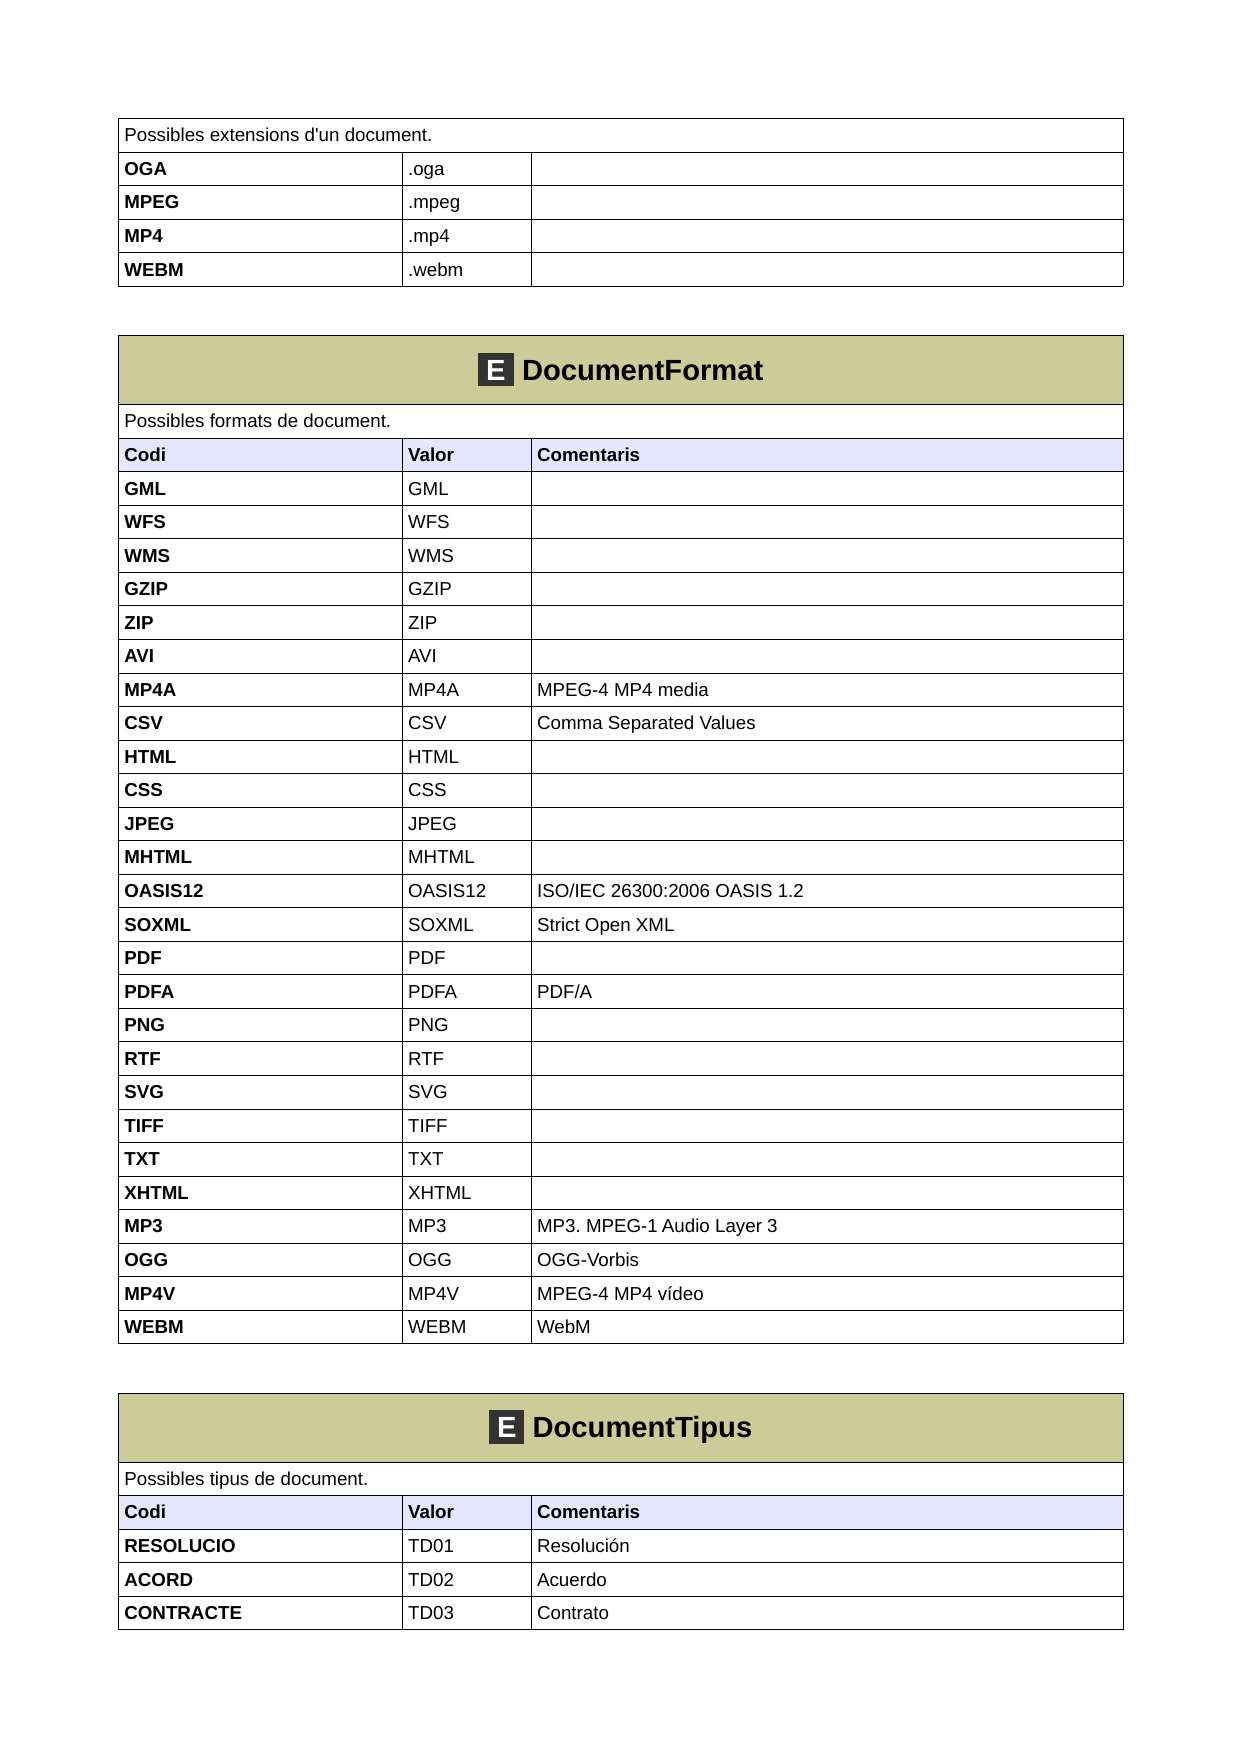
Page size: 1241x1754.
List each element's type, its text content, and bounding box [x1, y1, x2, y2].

table_cell Contrato [532, 1597, 1123, 1629]
table_cell MP3 [403, 1210, 531, 1243]
table_cell MP4 [119, 220, 402, 252]
table_cell [532, 774, 1123, 807]
table_cell [532, 1076, 1123, 1108]
table_cell [532, 186, 1123, 219]
table_cell ZIP [119, 606, 402, 639]
table_cell XHTML [403, 1177, 531, 1209]
table_cell Resolución [532, 1530, 1123, 1562]
table_cell JPEG [403, 808, 531, 840]
table_cell MP4A [119, 674, 402, 706]
table_cell PNG [403, 1009, 531, 1041]
table_cell WEBM [119, 1311, 402, 1343]
table_header E DocumentFormat [119, 336, 1123, 404]
table_cell MPEG-4 MP4 vídeo [532, 1277, 1123, 1310]
table_cell [532, 539, 1123, 572]
table_cell Codi [119, 439, 402, 471]
table_cell AVI [119, 640, 402, 672]
table_cell [532, 606, 1123, 639]
table_cell [532, 1143, 1123, 1176]
table_cell [532, 506, 1123, 538]
table_header Possibles extensions d'un document. [119, 119, 1123, 152]
table_cell [532, 741, 1123, 773]
table_cell SOXML [403, 908, 531, 941]
table_cell [532, 808, 1123, 840]
table_cell Valor [403, 439, 531, 471]
table_cell TD02 [403, 1563, 531, 1596]
table_cell .webm [403, 253, 531, 286]
table_cell XHTML [119, 1177, 402, 1209]
table_cell ZIP [403, 606, 531, 639]
table_cell [532, 841, 1123, 874]
table_cell PDF [119, 942, 402, 974]
table_cell WMS [119, 539, 402, 572]
table_cell [532, 1110, 1123, 1142]
table_cell WFS [119, 506, 402, 538]
table_cell TIFF [403, 1110, 531, 1142]
table_cell [532, 1009, 1123, 1041]
table_cell [532, 640, 1123, 672]
table_cell Acuerdo [532, 1563, 1123, 1596]
table_cell MP3. MPEG-1 Audio Layer 3 [532, 1210, 1123, 1243]
table_cell .oga [403, 153, 531, 185]
table_cell Valor [403, 1496, 531, 1529]
table_cell OGG [119, 1244, 402, 1276]
table_cell [532, 220, 1123, 252]
table_cell PNG [119, 1009, 402, 1041]
table_cell PDF/A [532, 975, 1123, 1008]
table_cell .mp4 [403, 220, 531, 252]
table_cell WEBM [403, 1311, 531, 1343]
table_cell ISO/IEC 26300:2006 OASIS 1.2 [532, 875, 1123, 907]
table_cell Comentaris [532, 439, 1123, 471]
table_cell Comma Separated Values [532, 707, 1123, 739]
table_cell MP4V [403, 1277, 531, 1310]
table_cell [532, 472, 1123, 505]
table_cell TIFF [119, 1110, 402, 1142]
table_cell PDFA [119, 975, 402, 1008]
table_cell RTF [403, 1042, 531, 1075]
table_cell PDFA [403, 975, 531, 1008]
table_cell [532, 153, 1123, 185]
table_cell MP3 [119, 1210, 402, 1243]
table_cell CSV [119, 707, 402, 739]
table_cell TD03 [403, 1597, 531, 1629]
table_cell CSS [119, 774, 402, 807]
table_cell CSV [403, 707, 531, 739]
table_cell Comentaris [532, 1496, 1123, 1529]
table_header Possibles tipus de document. [119, 1463, 1123, 1495]
table_cell Strict Open XML [532, 908, 1123, 941]
table_cell OGG-Vorbis [532, 1244, 1123, 1276]
table_cell GZIP [403, 573, 531, 605]
table_cell [532, 1177, 1123, 1209]
table_cell [532, 253, 1123, 286]
table_cell SVG [403, 1076, 531, 1108]
table_cell WMS [403, 539, 531, 572]
table_cell WFS [403, 506, 531, 538]
table_cell ACORD [119, 1563, 402, 1596]
table_cell SOXML [119, 908, 402, 941]
table_cell MPEG [119, 186, 402, 219]
table_cell GML [403, 472, 531, 505]
table_header Possibles formats de document. [119, 405, 1123, 438]
table_cell OASIS12 [403, 875, 531, 907]
table_cell MPEG-4 MP4 media [532, 674, 1123, 706]
table_cell [532, 573, 1123, 605]
table_header E DocumentTipus [119, 1394, 1123, 1462]
table_cell GZIP [119, 573, 402, 605]
table_cell GML [119, 472, 402, 505]
table_cell MP4A [403, 674, 531, 706]
table_cell SVG [119, 1076, 402, 1108]
table_cell TD01 [403, 1530, 531, 1562]
table_cell HTML [119, 741, 402, 773]
table_cell TXT [403, 1143, 531, 1176]
table_cell HTML [403, 741, 531, 773]
table_cell [532, 1042, 1123, 1075]
table_cell Codi [119, 1496, 402, 1529]
table_cell PDF [403, 942, 531, 974]
table_cell CONTRACTE [119, 1597, 402, 1629]
table_cell WEBM [119, 253, 402, 286]
table_cell JPEG [119, 808, 402, 840]
table_cell OGG [403, 1244, 531, 1276]
table_cell OASIS12 [119, 875, 402, 907]
table_cell [532, 942, 1123, 974]
table_cell AVI [403, 640, 531, 672]
table_cell MP4V [119, 1277, 402, 1310]
table_cell RTF [119, 1042, 402, 1075]
table_cell RESOLUCIO [119, 1530, 402, 1562]
table_cell TXT [119, 1143, 402, 1176]
table_cell MHTML [403, 841, 531, 874]
table_cell MHTML [119, 841, 402, 874]
table_cell CSS [403, 774, 531, 807]
table_cell .mpeg [403, 186, 531, 219]
table_cell WebM [532, 1311, 1123, 1343]
table_cell OGA [119, 153, 402, 185]
